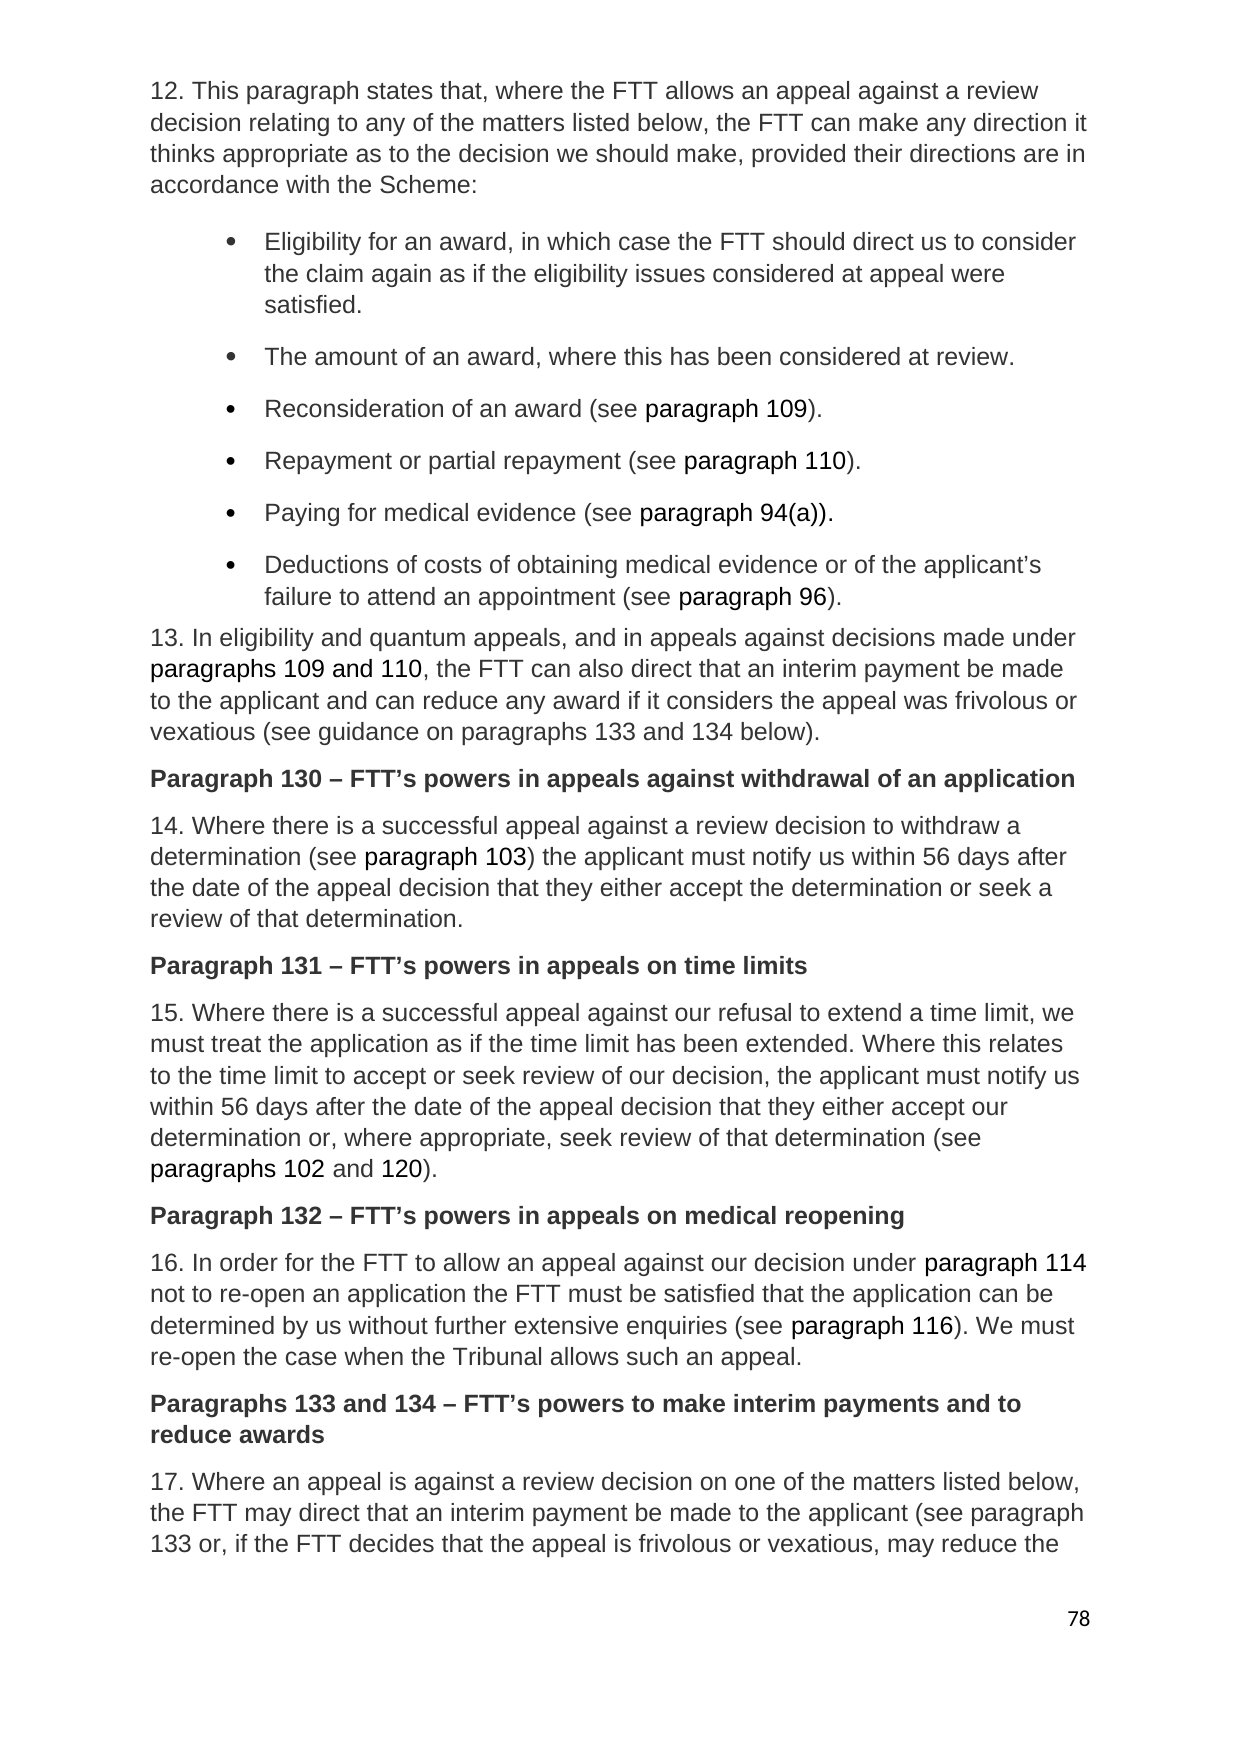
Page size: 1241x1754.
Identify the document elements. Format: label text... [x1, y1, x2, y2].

text Paragraph 131 – FTT’s powers in appeals on time limits [150, 949, 1090, 980]
list The amount of an award, where this has been considered at review. [227, 339, 1090, 371]
text 16. In order for the FTT to allow an appeal against our decision under paragraph 114 not to re-open an application the FTT must be satisfied that the application can be determined by us without further extensive enquiries (see paragraph 116). We must re-open the case when the Tribunal allows such an appeal. [150, 1246, 1090, 1371]
text 13. In eligibility and quantum appeals, and in appeals against decisions made under paragraphs 109 and 110, the FTT can also direct that an interim payment be made to the applicant and can reduce any award if it considers the appeal was frivolous or vexatious (see guidance on paragraphs 133 and 134 below). [150, 621, 1090, 746]
text Paragraph 132 – FTT’s powers in appeals on medical reopening [150, 1199, 1090, 1230]
text Paragraphs 133 and 134 – FTT’s powers to make interim payments and to reduce awards [150, 1386, 1090, 1449]
list Reconsideration of an award (see paragraph 109). [227, 391, 1090, 423]
text 14. Where there is a successful appeal against a review decision to withdraw a determination (see paragraph 103) the applicant must notify us within 56 days after the date of the appeal decision that they either accept the determination or seek a review of that determination. [150, 808, 1090, 933]
list Eligibility for an award, in which case the FTT should direct us to consider the claim again as if the eligibility issues considered at appeal were satisfied. [227, 225, 1090, 318]
text Paragraph 130 – FTT’s powers in appeals against withdrawal of an application [150, 761, 1090, 792]
text 12. This paragraph states that, where the FTT allows an appeal against a review decision relating to any of the matters listed below, the FTT can make any direction it thinks appropriate as to the decision we should make, provided their directions are in accordance with the Scheme: [150, 74, 1090, 199]
list Repayment or partial repayment (see paragraph 110). [227, 443, 1090, 475]
text 15. Where there is a successful appeal against our refusal to extend a time limit, we must treat the application as if the time limit has been extended. Where this relates to the time limit to accept or seek review of our decision, the applicant must notify us within 56 days after the date of the appeal decision that they either accept our determination or, where appropriate, seek review of that determination (see paragraphs 102 and 120). [150, 996, 1090, 1183]
text 17. Where an appeal is against a review decision on one of the matters listed below, the FTT may direct that an interim payment be made to the applicant (see paragraph 133 or, if the FTT decides that the appeal is frivolous or vexatious, may reduce the [150, 1464, 1090, 1558]
list Deductions of costs of obtaining medical evidence or of the applicant’s failure to attend an appointment (see paragraph 96). [227, 548, 1090, 610]
list Paying for medical evidence (see paragraph 94(a)). [227, 496, 1090, 527]
